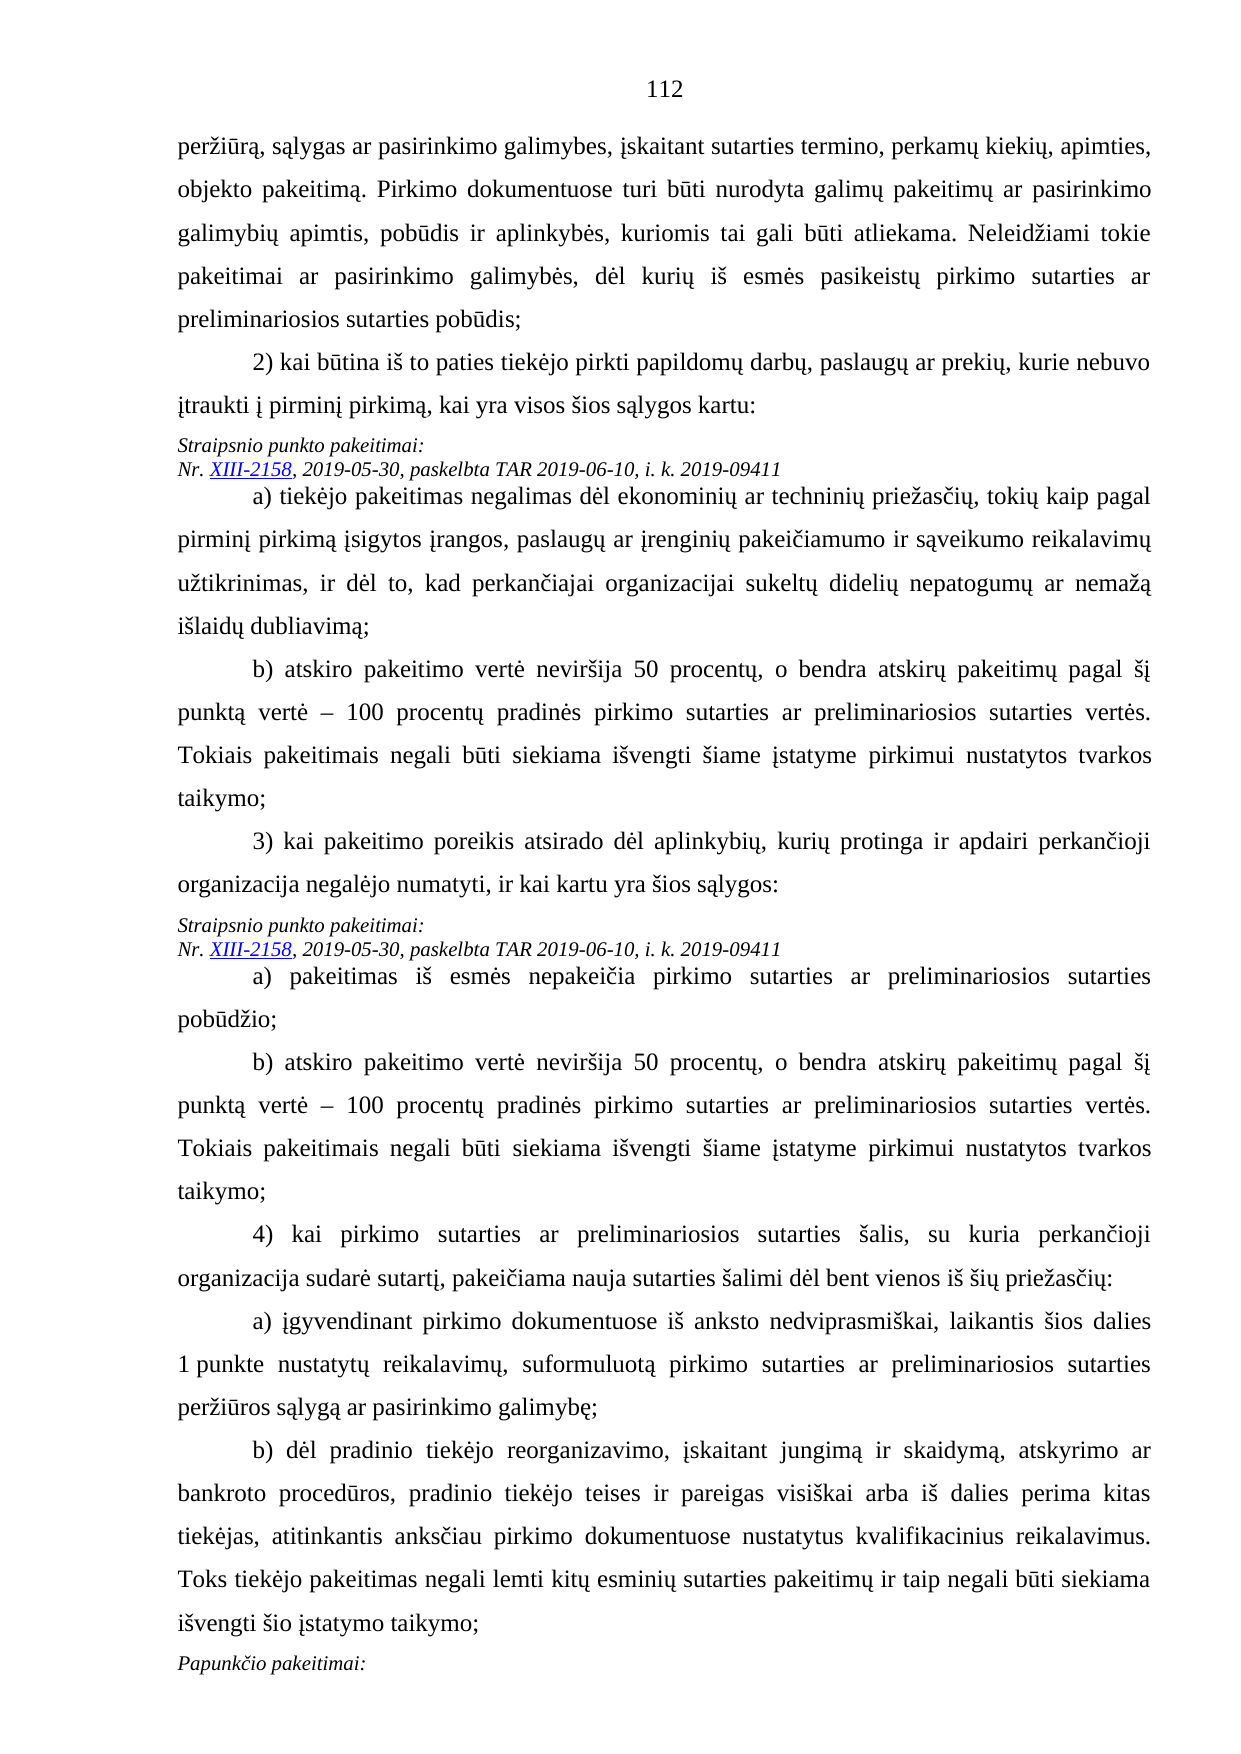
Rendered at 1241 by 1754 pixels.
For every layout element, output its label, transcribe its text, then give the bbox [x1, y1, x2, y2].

text peržiūrą, sąlygas ar pasirinkimo galimybes, įskaitant sutarties termino, perkamų kiekių, apimties, objekto pakeitimą. Pirkimo dokumentuose turi būti nurodyta galimų pakeitimų ar pasirinkimo galimybių apimtis, pobūdis ir aplinkybės, kuriomis tai gali būti atliekama. Neleidžiami tokie pakeitimai ar pasirinkimo galimybės, dėl kurių iš esmės pasikeistų pirkimo sutarties ar preliminariosios sutarties pobūdis; [177, 131, 1152, 333]
text 3) kai pakeitimo poreikis atsirado dėl aplinkybių, kurių protinga ir apdairi perkančioji organizacija negalėjo numatyti, ir kai kartu yra šios sąlygos: [177, 826, 1152, 898]
text b) dėl pradinio tiekėjo reorganizavimo, įskaitant jungimą ir skaidymą, atskyrimo ar bankroto procedūros, pradinio tiekėjo teises ir pareigas visiškai arba iš dalies perima kitas tiekėjas, atitinkantis anksčiau pirkimo dokumentuose nustatytus kvalifikacinius reikalavimus. Toks tiekėjo pakeitimas negali lemti kitų esminių sutarties pakeitimų ir taip negali būti siekiama išvengti šio įstatymo taikymo; [177, 1435, 1152, 1636]
text Papunkčio pakeitimai: [177, 1651, 1152, 1675]
text 2) kai būtina iš to paties tiekėjo pirkti papildomų darbų, paslaugų ar prekių, kurie nebuvo įtraukti į pirminį pirkimą, kai yra visos šios sąlygos kartu: [177, 347, 1152, 419]
text 4) kai pirkimo sutarties ar preliminariosios sutarties šalis, su kuria perkančioji organizacija sudarė sutartį, pakeičiama nauja sutarties šalimi dėl bent vienos iš šių priežasčių: [177, 1219, 1152, 1291]
text b) atskiro pakeitimo vertė neviršija 50 procentų, o bendra atskirų pakeitimų pagal šį punktą vertė – 100 procentų pradinės pirkimo sutarties ar preliminariosios sutarties vertės. Tokiais pakeitimais negali būti siekiama išvengti šiame įstatyme pirkimui nustatytos tvarkos taikymo; [177, 1047, 1152, 1205]
text b) atskiro pakeitimo vertė neviršija 50 procentų, o bendra atskirų pakeitimų pagal šį punktą vertė – 100 procentų pradinės pirkimo sutarties ar preliminariosios sutarties vertės. Tokiais pakeitimais negali būti siekiama išvengti šiame įstatyme pirkimui nustatytos tvarkos taikymo; [177, 654, 1152, 812]
text Nr. XIII-2158, 2019-05-30, paskelbta TAR 2019-06-10, i. k. 2019-09411 [177, 457, 1152, 481]
text a) pakeitimas iš esmės nepakeičia pirkimo sutarties ar preliminariosios sutarties pobūdžio; [177, 961, 1152, 1033]
text a) tiekėjo pakeitimas negalimas dėl ekonominių ar techninių priežasčių, tokių kaip pagal pirminį pirkimą įsigytos įrangos, paslaugų ar įrenginių pakeičiamumo ir sąveikumo reikalavimų užtikrinimas, ir dėl to, kad perkančiajai organizacijai sukeltų didelių nepatogumų ar nemažą išlaidų dubliavimą; [177, 481, 1152, 639]
text Nr. XIII-2158, 2019-05-30, paskelbta TAR 2019-06-10, i. k. 2019-09411 [177, 937, 1152, 961]
text a) įgyvendinant pirkimo dokumentuose iš anksto nedviprasmiškai, laikantis šios dalies 1 punkte nustatytų reikalavimų, suformuluotą pirkimo sutarties ar preliminariosios sutarties peržiūros sąlygą ar pasirinkimo galimybę; [177, 1306, 1152, 1421]
text Straipsnio punkto pakeitimai: [177, 433, 1152, 457]
text Straipsnio punkto pakeitimai: [177, 913, 1152, 937]
